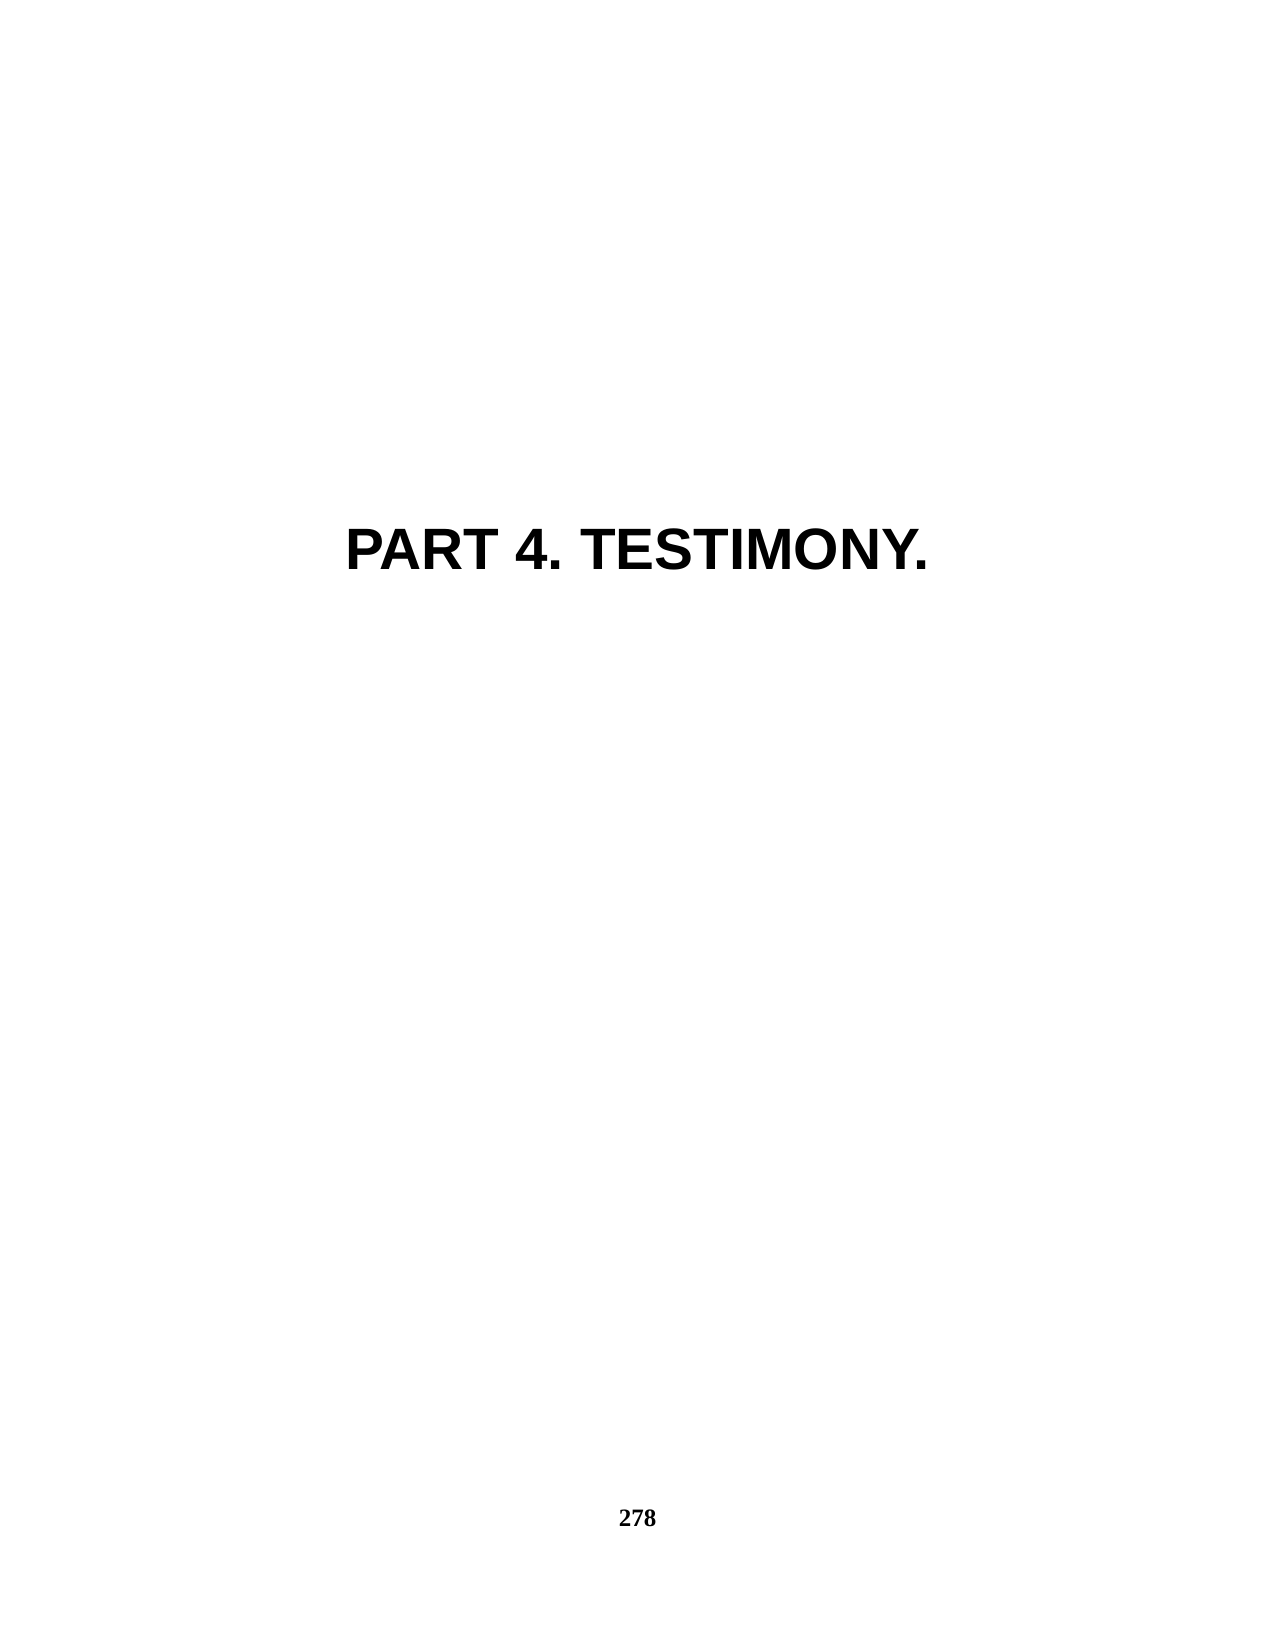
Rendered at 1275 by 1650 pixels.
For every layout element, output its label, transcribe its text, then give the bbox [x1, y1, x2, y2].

subtitle PART 4. TESTIMONY. [118, 515, 1157, 582]
